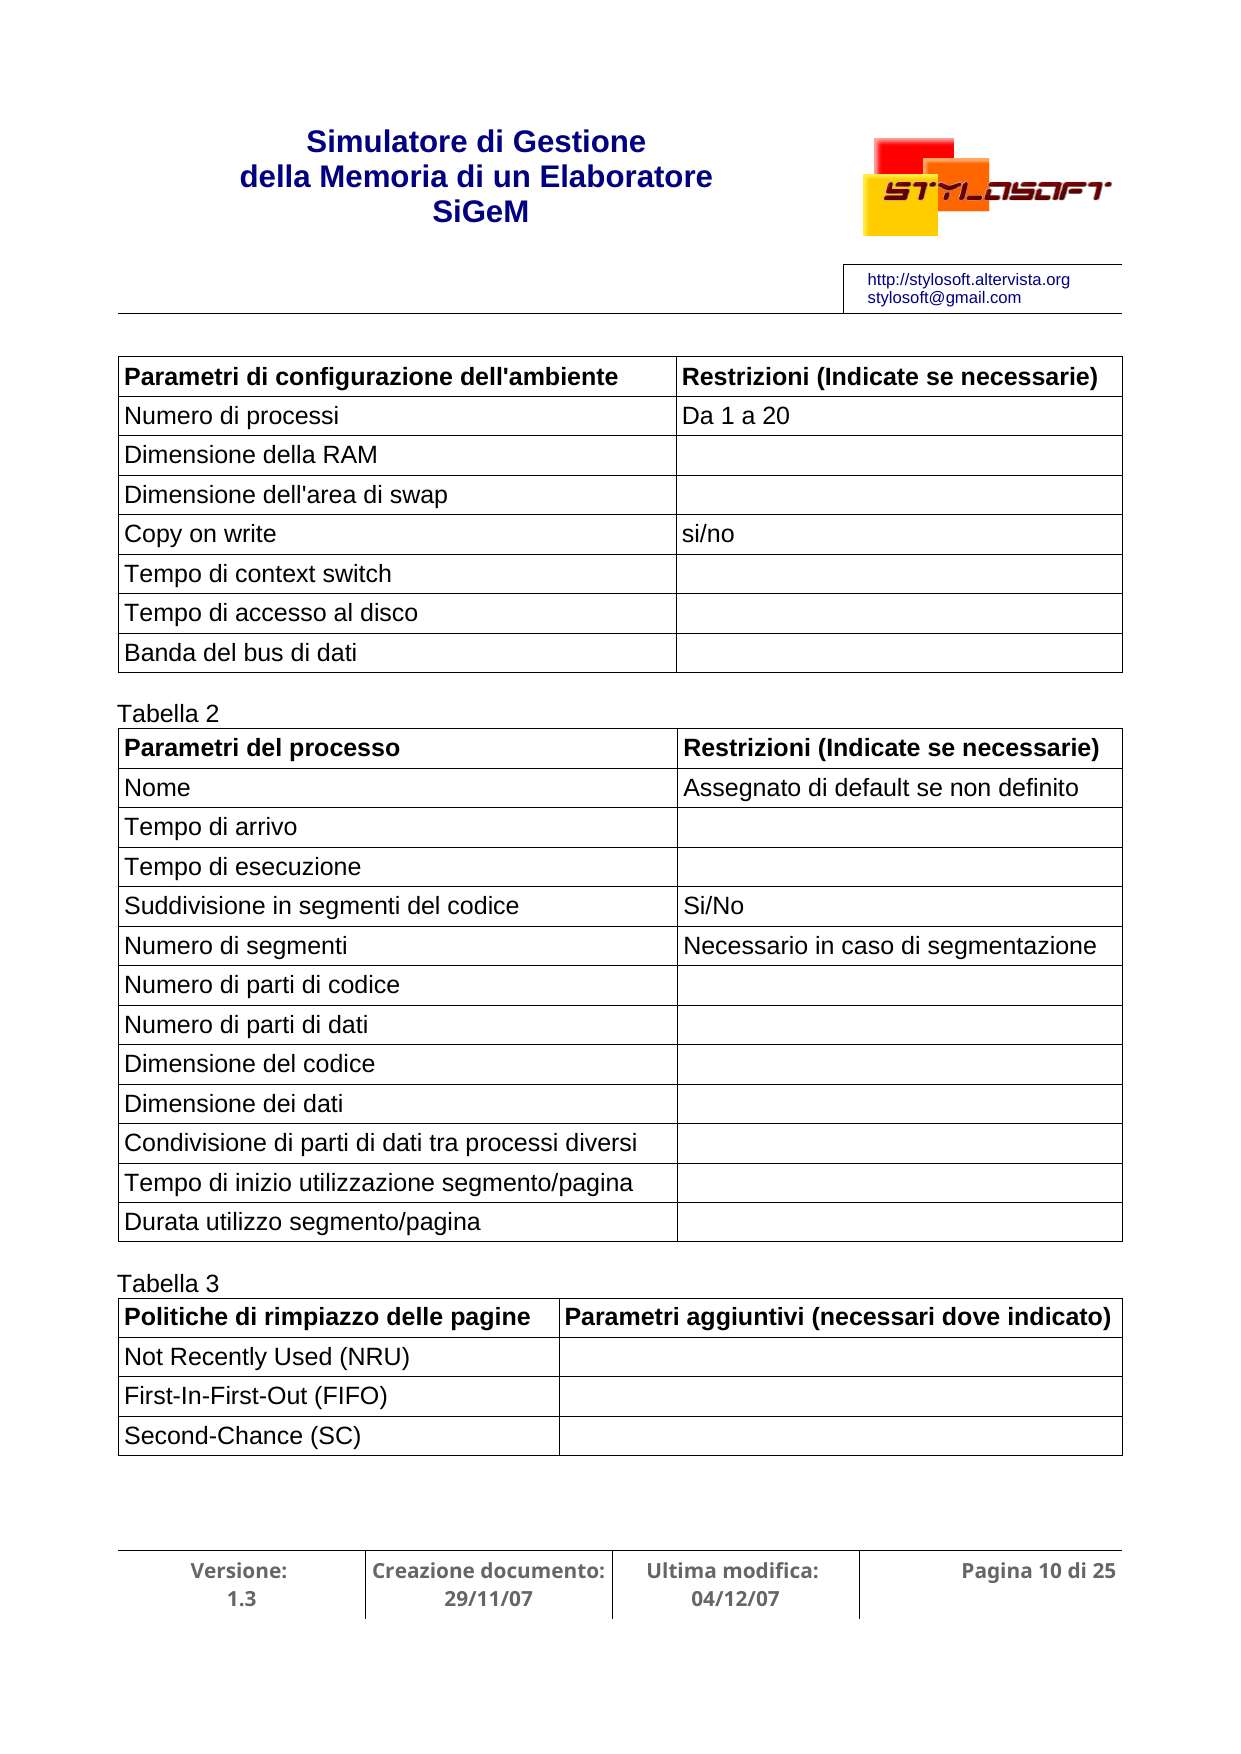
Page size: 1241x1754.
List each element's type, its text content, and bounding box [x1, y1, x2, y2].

table_cell Tempo di inizio utilizzazione segmento/pagina [119, 1164, 677, 1202]
table_cell First-In-First-Out (FIFO) [119, 1377, 559, 1416]
table_cell Dimensione dei dati [119, 1085, 677, 1123]
table_cell Tempo di context switch [119, 555, 676, 593]
table_cell Numero di segmenti [119, 927, 677, 965]
table_cell Not Recently Used (NRU) [119, 1338, 559, 1376]
table_cell Dimensione del codice [119, 1045, 677, 1083]
table_header Politiche di rimpiazzo delle pagine [119, 1299, 559, 1337]
table_header Parametri di configurazione dell'ambiente [119, 357, 676, 396]
table_cell Necessario in caso di segmentazione [678, 927, 1122, 965]
table_header Restrizioni (Indicate se necessarie) [678, 729, 1122, 768]
table_cell [678, 808, 1122, 847]
table_cell Durata utilizzo segmento/pagina [119, 1203, 677, 1241]
table_cell [560, 1417, 1122, 1455]
table_cell Dimensione dell'area di swap [119, 476, 676, 514]
table_cell [678, 1203, 1122, 1241]
table_cell [677, 594, 1122, 633]
table_cell Second-Chance (SC) [119, 1417, 559, 1455]
table_cell [677, 476, 1122, 514]
table_cell [560, 1377, 1122, 1416]
table_cell [678, 848, 1122, 886]
table_cell [678, 1124, 1122, 1162]
table_cell [678, 1085, 1122, 1123]
text Tabella 2 [117, 700, 1122, 728]
table_cell Suddivisione in segmenti del codice [119, 887, 677, 926]
table_header Restrizioni (Indicate se necessarie) [677, 357, 1122, 396]
table_cell [677, 436, 1122, 475]
table_cell [678, 966, 1122, 1004]
picture [848, 123, 1117, 247]
table_cell [560, 1338, 1122, 1376]
table_cell [678, 1045, 1122, 1083]
table_cell [677, 634, 1122, 672]
table_cell [678, 1164, 1122, 1202]
table_cell Si/No [678, 887, 1122, 926]
table_cell Banda del bus di dati [119, 634, 676, 672]
table_cell Numero di parti di codice [119, 966, 677, 1004]
text Tabella 3 [117, 1269, 1122, 1297]
table_cell Tempo di arrivo [119, 808, 677, 847]
table_cell si/no [677, 515, 1122, 554]
table_cell Tempo di esecuzione [119, 848, 677, 886]
table_cell Numero di parti di dati [119, 1006, 677, 1044]
table_cell Da 1 a 20 [677, 397, 1122, 435]
table_cell Numero di processi [119, 397, 676, 435]
table_cell Condivisione di parti di dati tra processi diversi [119, 1124, 677, 1162]
table_cell [677, 555, 1122, 593]
table_cell Assegnato di default se non definito [678, 769, 1122, 807]
table_cell Nome [119, 769, 677, 807]
table_cell Copy on write [119, 515, 676, 554]
table_header Parametri del processo [119, 729, 677, 768]
table_cell Dimensione della RAM [119, 436, 676, 475]
table_header Parametri aggiuntivi (necessari dove indicato) [560, 1299, 1122, 1337]
table_cell [678, 1006, 1122, 1044]
table_cell Tempo di accesso al disco [119, 594, 676, 633]
